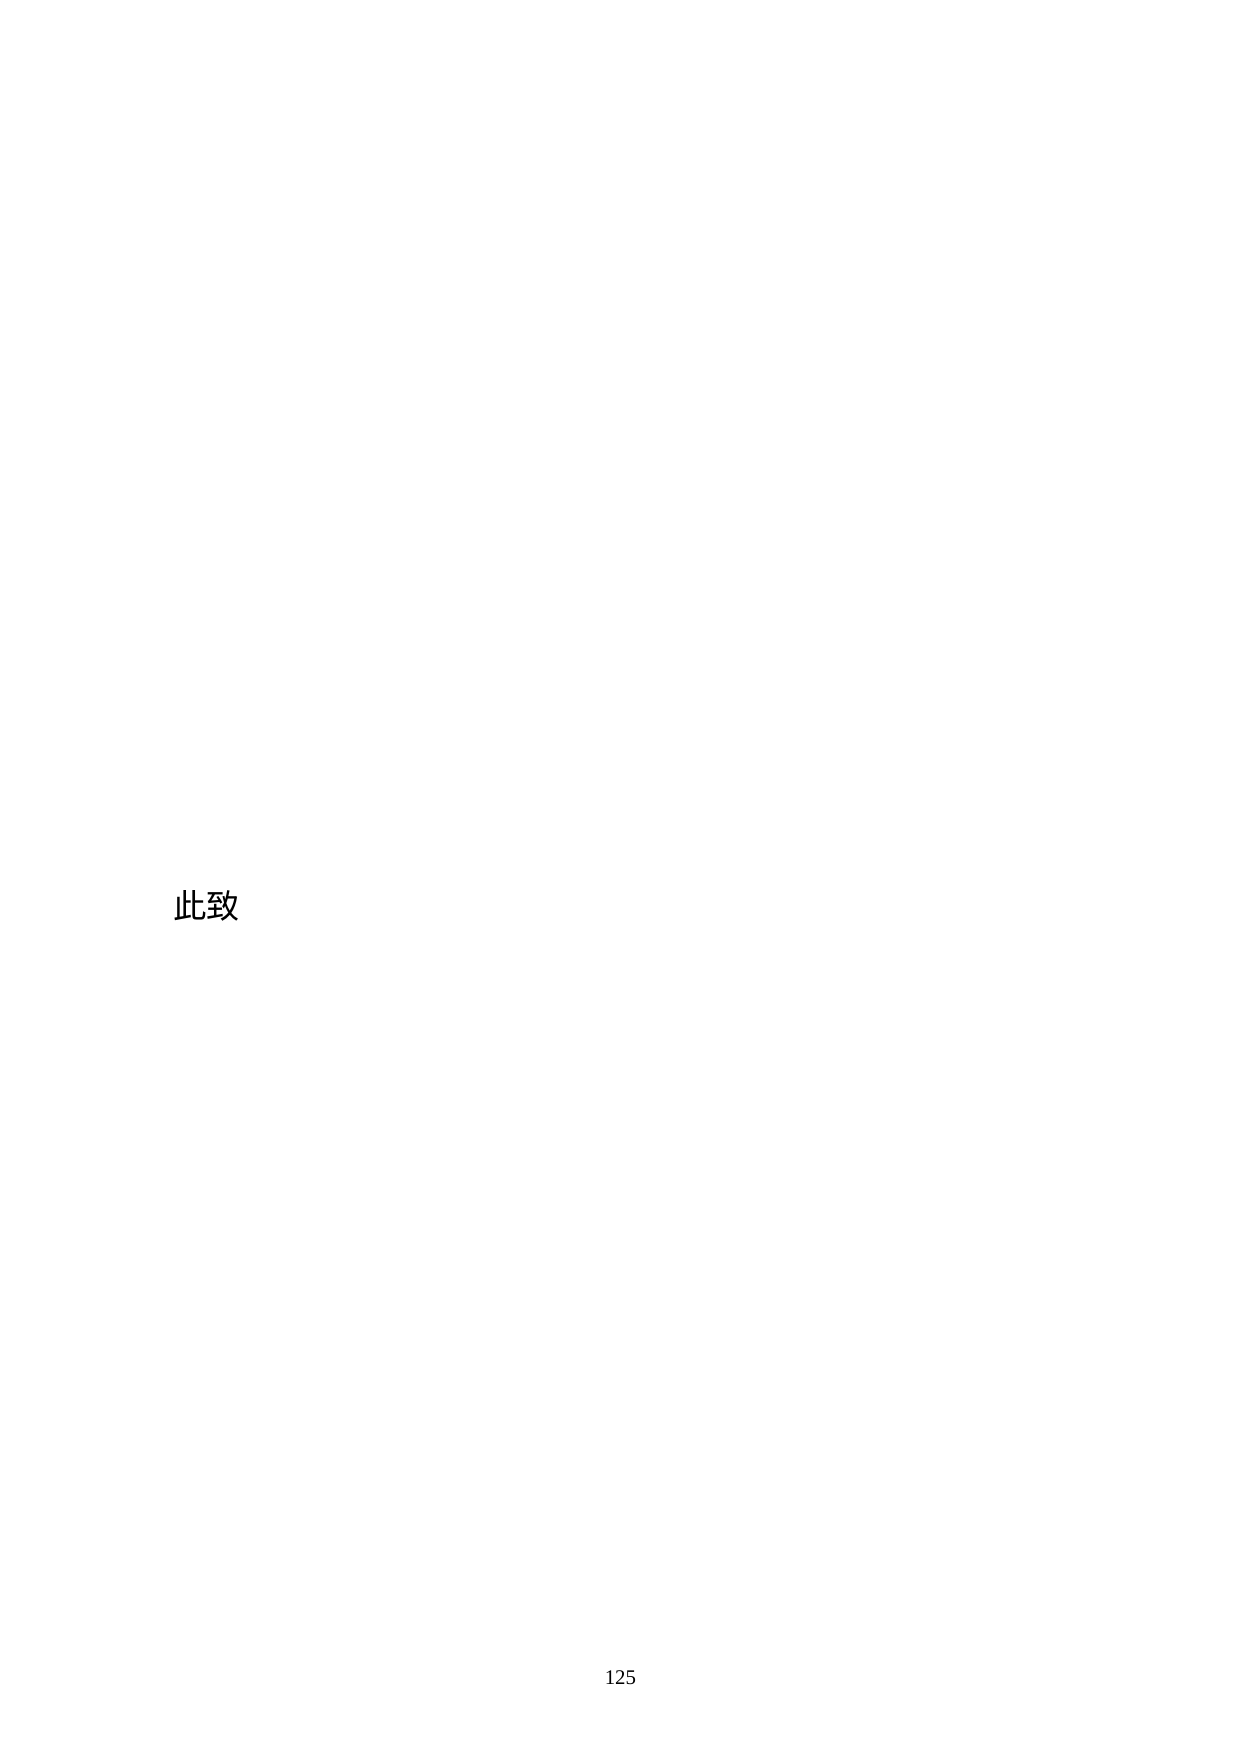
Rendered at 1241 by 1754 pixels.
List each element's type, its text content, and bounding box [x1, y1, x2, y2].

text 此致 [106, 862, 1134, 925]
